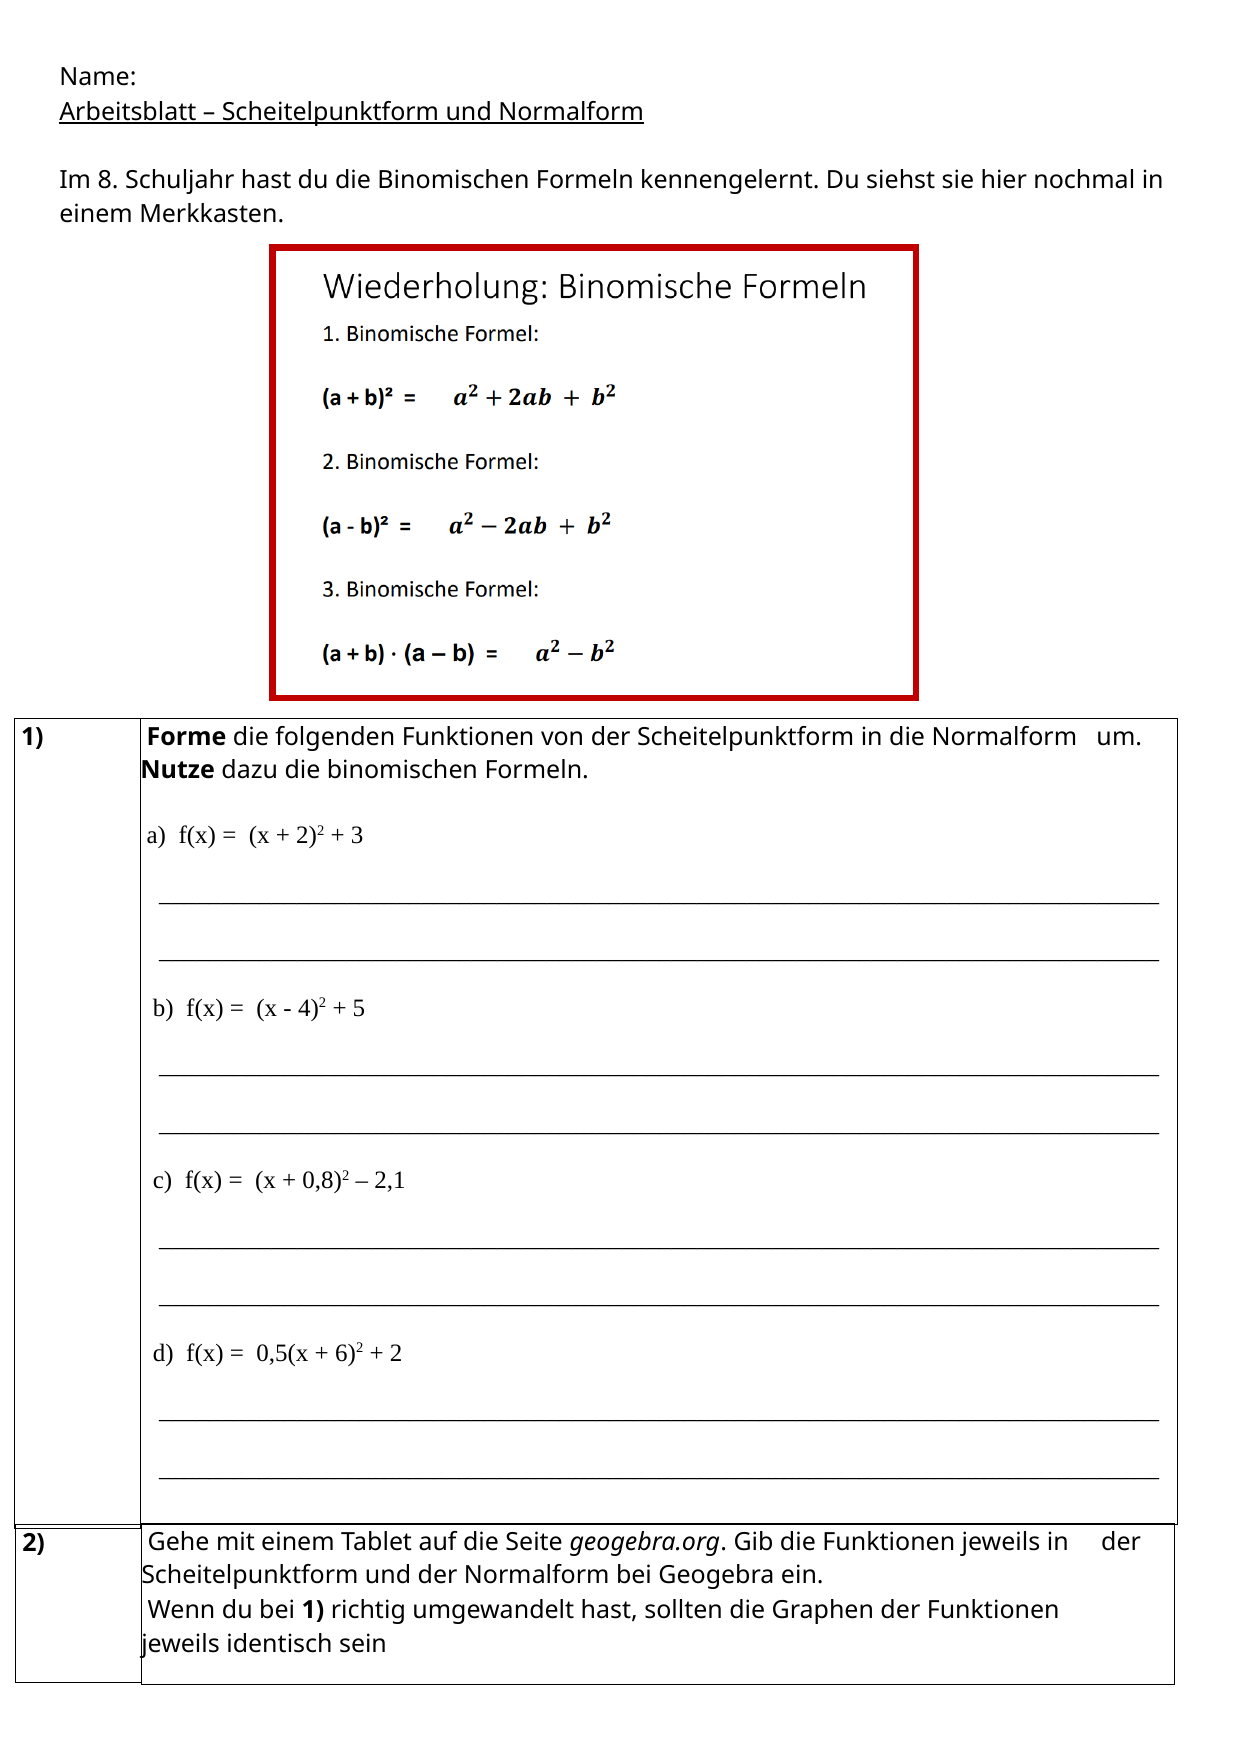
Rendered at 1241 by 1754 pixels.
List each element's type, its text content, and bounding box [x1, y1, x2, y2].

text Arbeitsblatt – Scheitelpunktform und Normalform [59, 93, 1181, 127]
text Name: [59, 59, 1181, 93]
picture [322, 277, 884, 681]
text Im 8. Schuljahr hast du die Binomischen Formeln kennengelernt. Du siehst sie hier nochmal in einem Merkkasten. [59, 161, 1181, 229]
